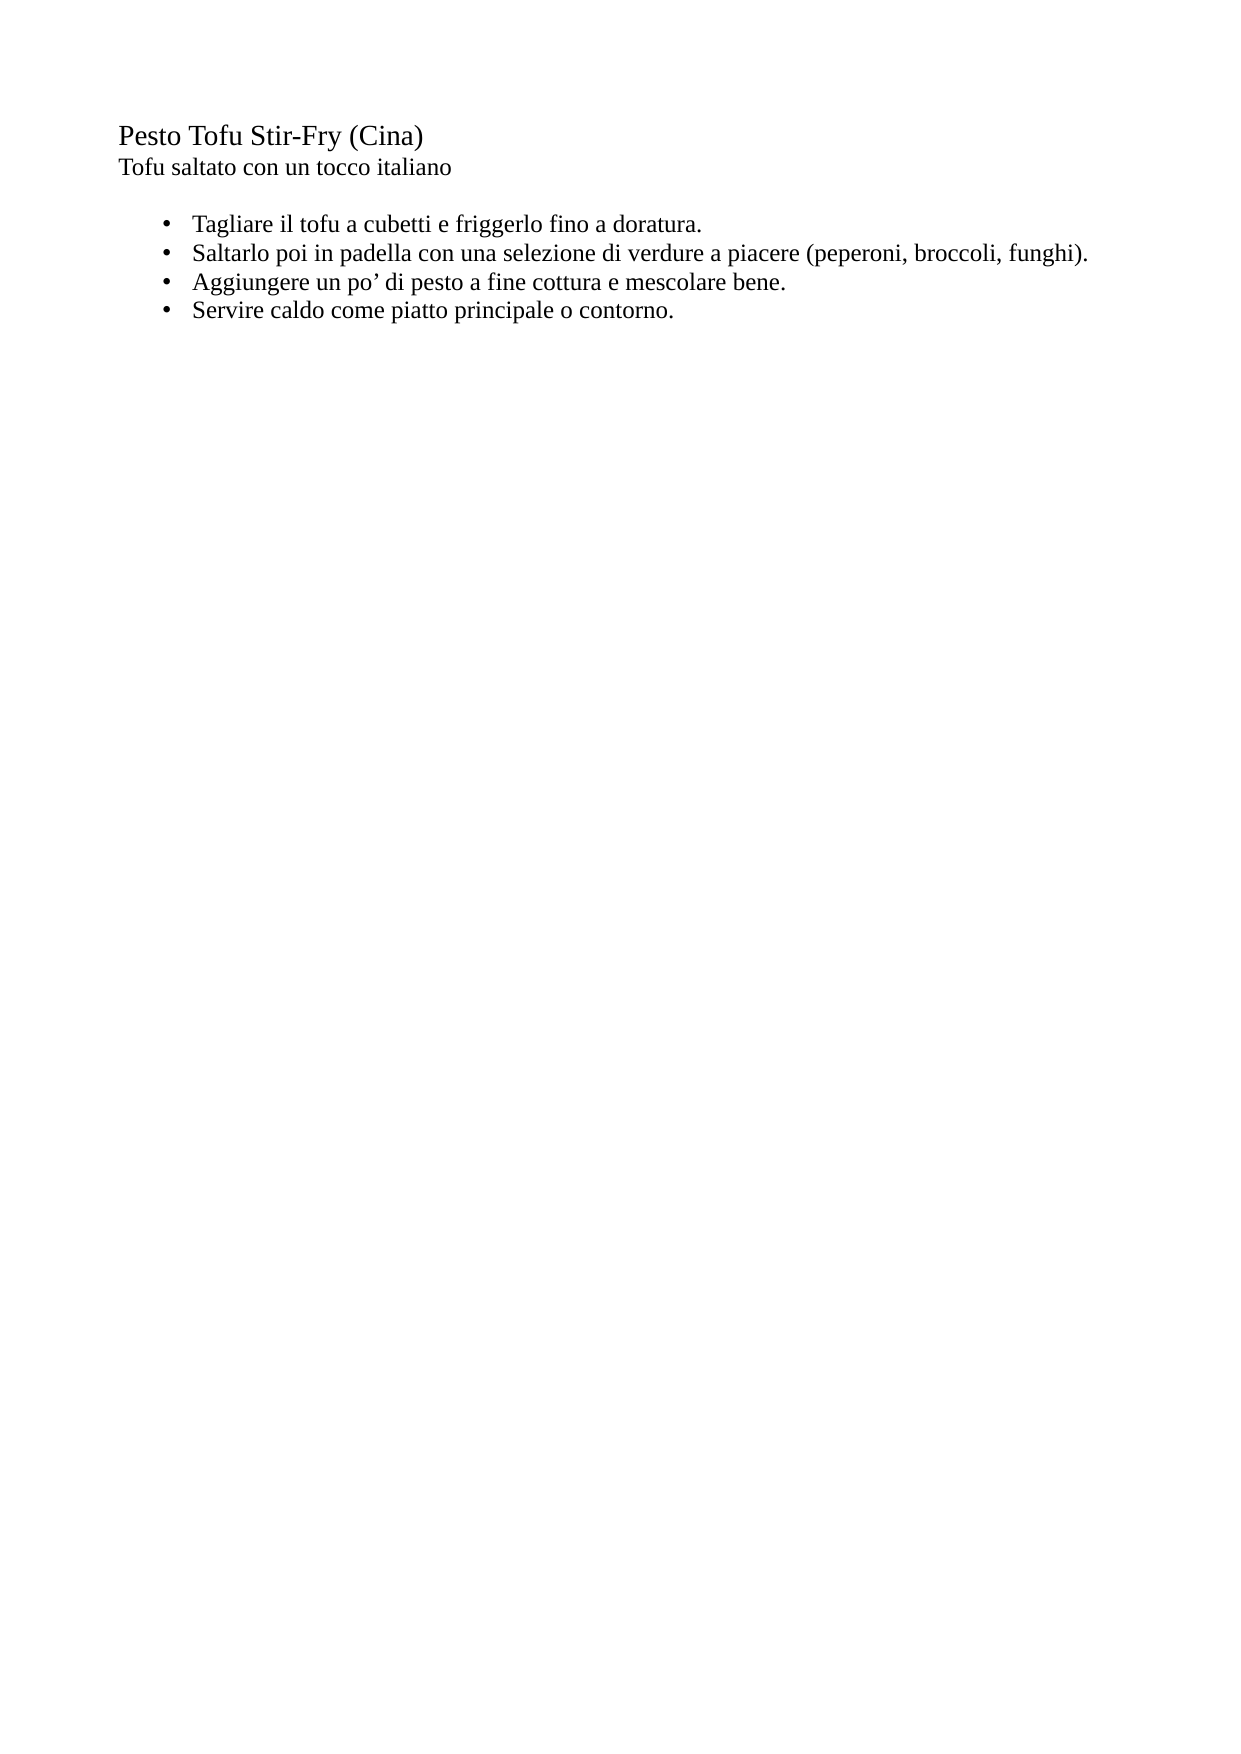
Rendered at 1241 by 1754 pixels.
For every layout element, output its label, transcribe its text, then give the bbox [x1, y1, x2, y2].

list Servire caldo come piatto principale o contorno. [162, 295, 1122, 324]
list Tagliare il tofu a cubetti e friggerlo fino a doratura. [162, 209, 1122, 238]
subtitle Pesto Tofu Stir-Fry (Cina) [118, 118, 1122, 152]
list Saltarlo poi in padella con una selezione di verdure a piacere (peperoni, broccoli, funghi). [162, 238, 1122, 267]
list Aggiungere un po’ di pesto a fine cottura e mescolare bene. [162, 267, 1122, 295]
text Tofu saltato con un tocco italiano [118, 152, 1122, 180]
